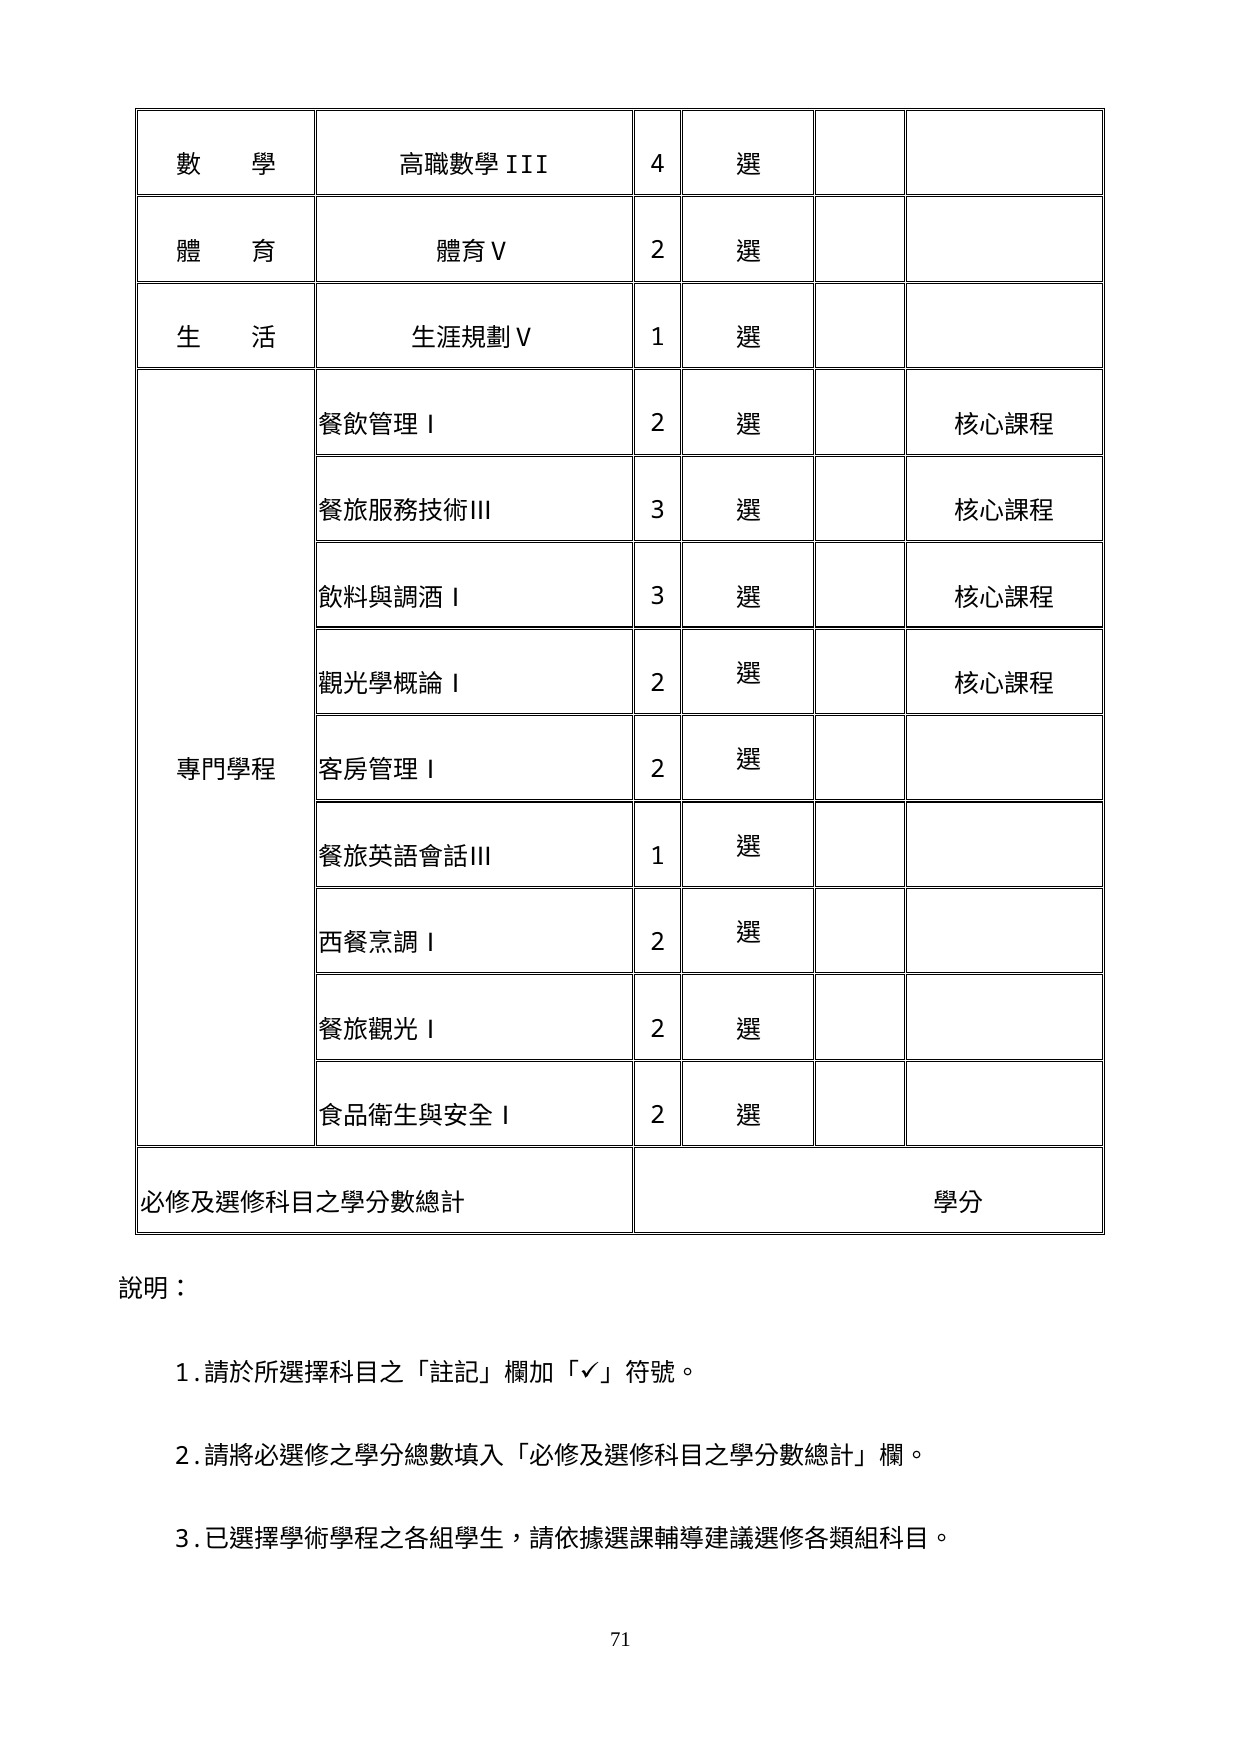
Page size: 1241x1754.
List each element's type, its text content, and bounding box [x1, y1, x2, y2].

table_cell 選 [683, 803, 813, 886]
table_cell [816, 630, 904, 713]
table_cell 食品衛生與安全Ⅰ [317, 1062, 632, 1145]
table_cell [816, 543, 904, 626]
table_cell 2 [635, 1062, 680, 1145]
table_cell 餐旅觀光Ⅰ [317, 975, 632, 1059]
table_cell 西餐烹調Ⅰ [317, 889, 632, 972]
table_cell 核心課程 [907, 370, 1102, 453]
table_cell [816, 975, 904, 1059]
table_cell 選 [683, 197, 813, 281]
table_cell 核心課程 [907, 630, 1102, 713]
table_cell [907, 975, 1102, 1059]
table_cell 選 [683, 716, 813, 799]
table_cell 觀光學概論Ⅰ [317, 630, 632, 713]
table_cell 2 [635, 630, 680, 713]
table_cell 選 [683, 457, 813, 540]
table_cell 選 [683, 975, 813, 1059]
table_cell 生涯規劃Ⅴ [317, 284, 632, 367]
table_cell 1 [635, 803, 680, 886]
table_cell 選 [683, 111, 813, 194]
table_cell 選 [683, 1062, 813, 1145]
table_cell 餐飲管理Ⅰ [317, 370, 632, 453]
table_cell 學分 [635, 1148, 1102, 1232]
table_cell [816, 803, 904, 886]
table_cell 餐旅服務技術Ⅲ [317, 457, 632, 540]
table_cell 選 [683, 630, 813, 713]
table_cell 核心課程 [907, 543, 1102, 626]
table_cell [816, 197, 904, 281]
table_cell 1 [635, 284, 680, 367]
table_cell [907, 889, 1102, 972]
table_cell 體育Ⅴ [317, 197, 632, 281]
table_cell 選 [683, 370, 813, 453]
table_cell 4 [635, 111, 680, 194]
text 3.已選擇學術學程之各組學生，請依據選課輔導建議選修各類組科目。 [118, 1495, 1122, 1558]
table_cell 選 [683, 284, 813, 367]
table_cell 必修及選修科目之學分數總計 [138, 1148, 632, 1232]
table_cell 核心課程 [907, 457, 1102, 540]
table_cell [816, 111, 904, 194]
text 說明： [118, 1245, 1122, 1308]
table_cell 2 [635, 716, 680, 799]
table_cell 數 學 [138, 111, 314, 194]
table_cell 3 [635, 543, 680, 626]
table_cell [816, 1062, 904, 1145]
table_cell 飲料與調酒Ⅰ [317, 543, 632, 626]
table_cell [907, 197, 1102, 281]
table_cell [816, 889, 904, 972]
table_cell [907, 284, 1102, 367]
table_cell 選 [683, 889, 813, 972]
text 1.請於所選擇科目之「註記」欄加「ü」符號。 [118, 1328, 1122, 1391]
table_cell 生 活 [138, 284, 314, 367]
table_cell [907, 716, 1102, 799]
text 2.請將必選修之學分總數填入「必修及選修科目之學分數總計」欄。 [118, 1412, 1122, 1474]
table_cell [816, 716, 904, 799]
table_cell [907, 1062, 1102, 1145]
table_cell 客房管理Ⅰ [317, 716, 632, 799]
table_cell [816, 284, 904, 367]
table_cell 選 [683, 543, 813, 626]
table_cell 餐旅英語會話Ⅲ [317, 803, 632, 886]
table_cell [816, 370, 904, 453]
table_cell 專門學程 [138, 370, 314, 1145]
table_cell 2 [635, 197, 680, 281]
table_cell 2 [635, 370, 680, 453]
table_cell 體 育 [138, 197, 314, 281]
table_cell 高職數學III [317, 111, 632, 194]
table_cell [907, 803, 1102, 886]
table_cell 2 [635, 889, 680, 972]
table_cell 2 [635, 975, 680, 1059]
table_cell 3 [635, 457, 680, 540]
table_cell [816, 457, 904, 540]
table_cell [907, 111, 1102, 194]
